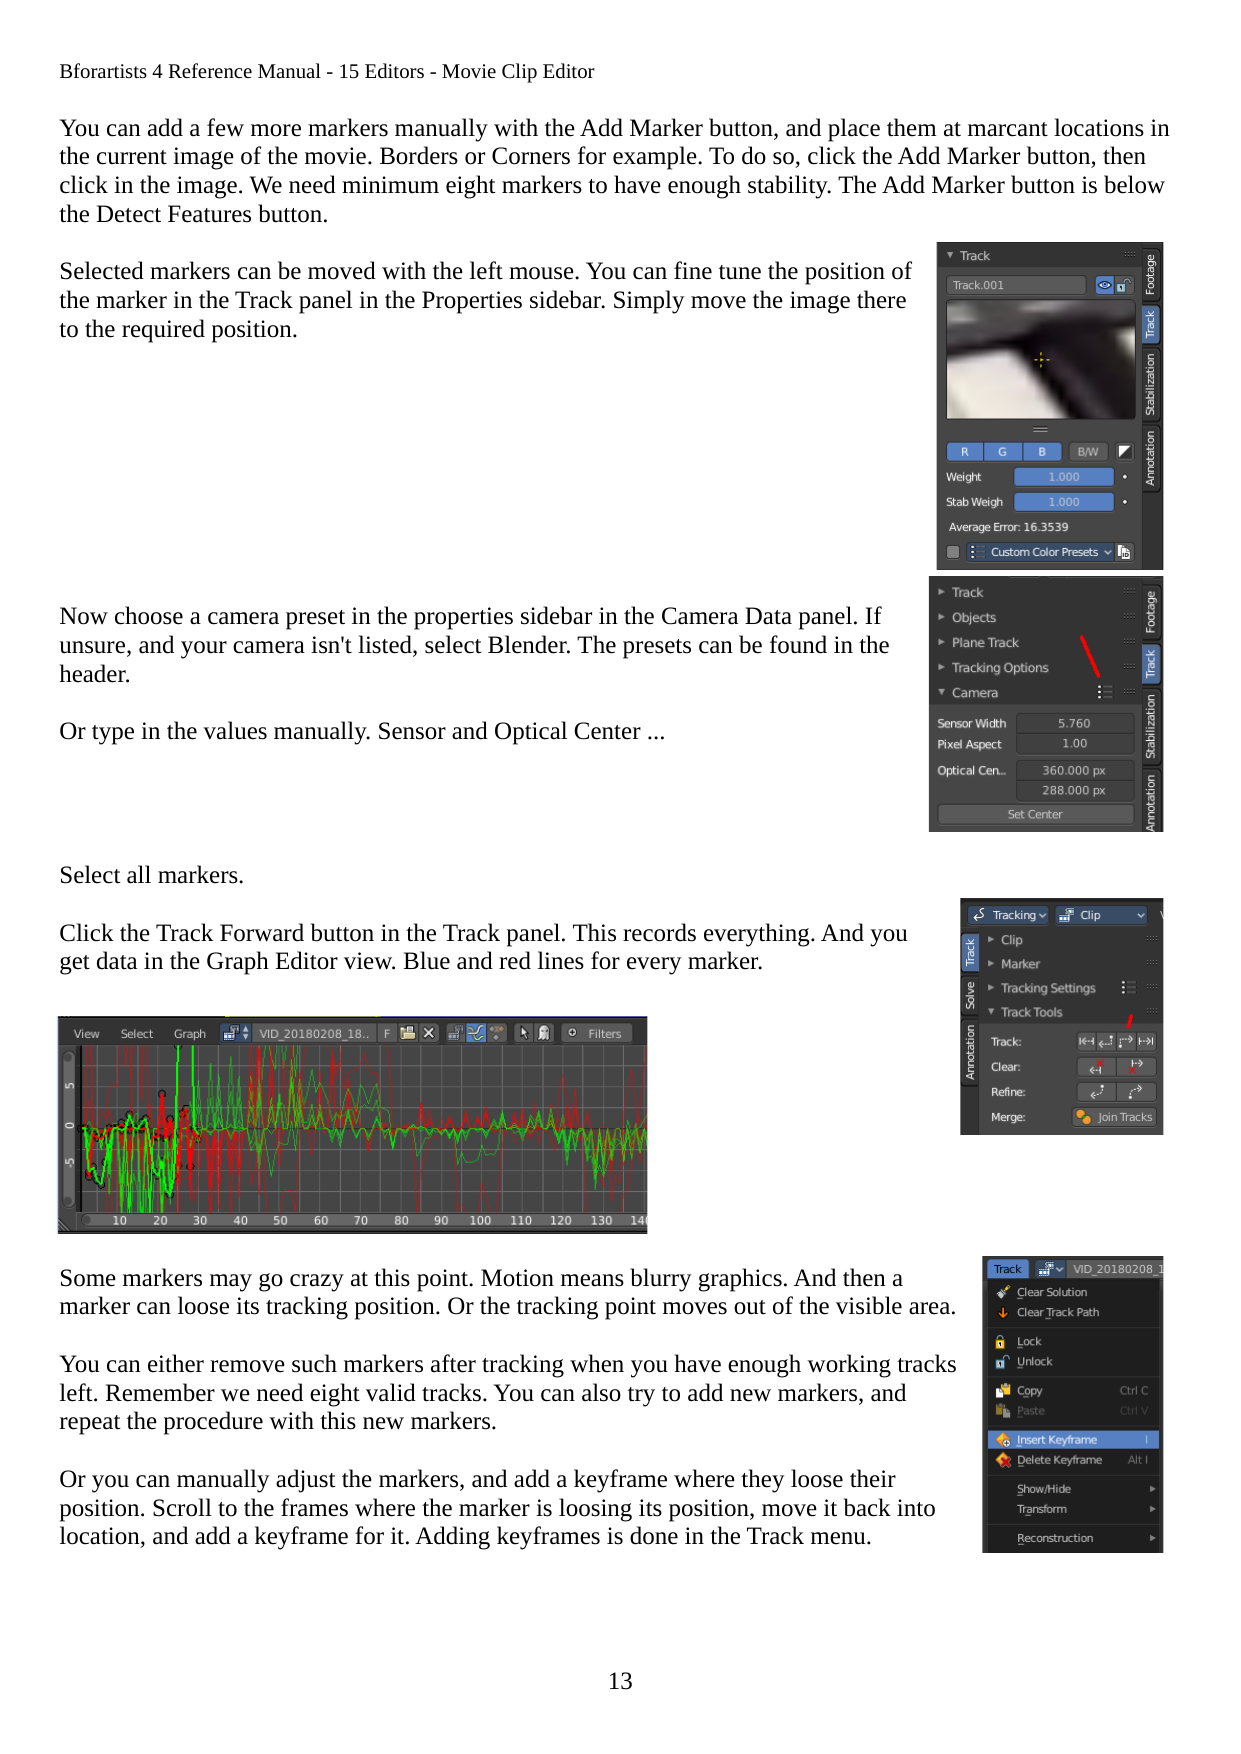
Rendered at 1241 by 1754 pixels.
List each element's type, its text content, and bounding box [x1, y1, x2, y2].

text You can either remove such markers after tracking when you have enough working tracks left. Remember we need eight valid tracks. You can also try to add new markers, and repeat the procedure with this new markers. [59, 1349, 982, 1435]
text Now choose a camera preset in the properties sidebar in the Camera Data panel. If unsure, and your camera isn't listed, select Blender. The presets can be found in the header. [59, 601, 928, 688]
text Selected markers can be moved with the left mouse. You can fine tune the position of the marker in the Track panel in the Properties sidebar. Simply move the image there to the required position. [59, 256, 936, 343]
text Or type in the values manually. Sensor and Optical Center ... [59, 716, 928, 745]
text Some markers may go crazy at this point. Motion means blurry graphics. And then a marker can loose its tracking position. Or the tracking point moves out of the visible area. [59, 1263, 982, 1320]
picture [928, 576, 1164, 832]
picture [56, 1016, 648, 1234]
picture [960, 898, 1164, 1135]
text Select all markers. [59, 860, 1181, 889]
text Or you can manually adjust the markers, and add a keyframe where they loose their position. Scroll to the frames where the marker is loosing its position, move it back into location, and add a keyframe for it. Adding keyframes is done in the Track menu. [59, 1464, 982, 1550]
picture [936, 242, 1164, 570]
text You can add a few more markers manually with the Add Marker button, and place them at marcant locations in the current image of the movie. Borders or Corners for example. To do so, click the Add Marker button, then click in the image. We need minimum eight markers to have enough stability. The Add Marker button is below the Detect Features button. [59, 113, 1181, 228]
text Click the Track Forward button in the Track panel. This records everything. And you get data in the Graph Editor view. Blue and red lines for every marker. [59, 918, 960, 975]
picture [982, 1256, 1164, 1553]
